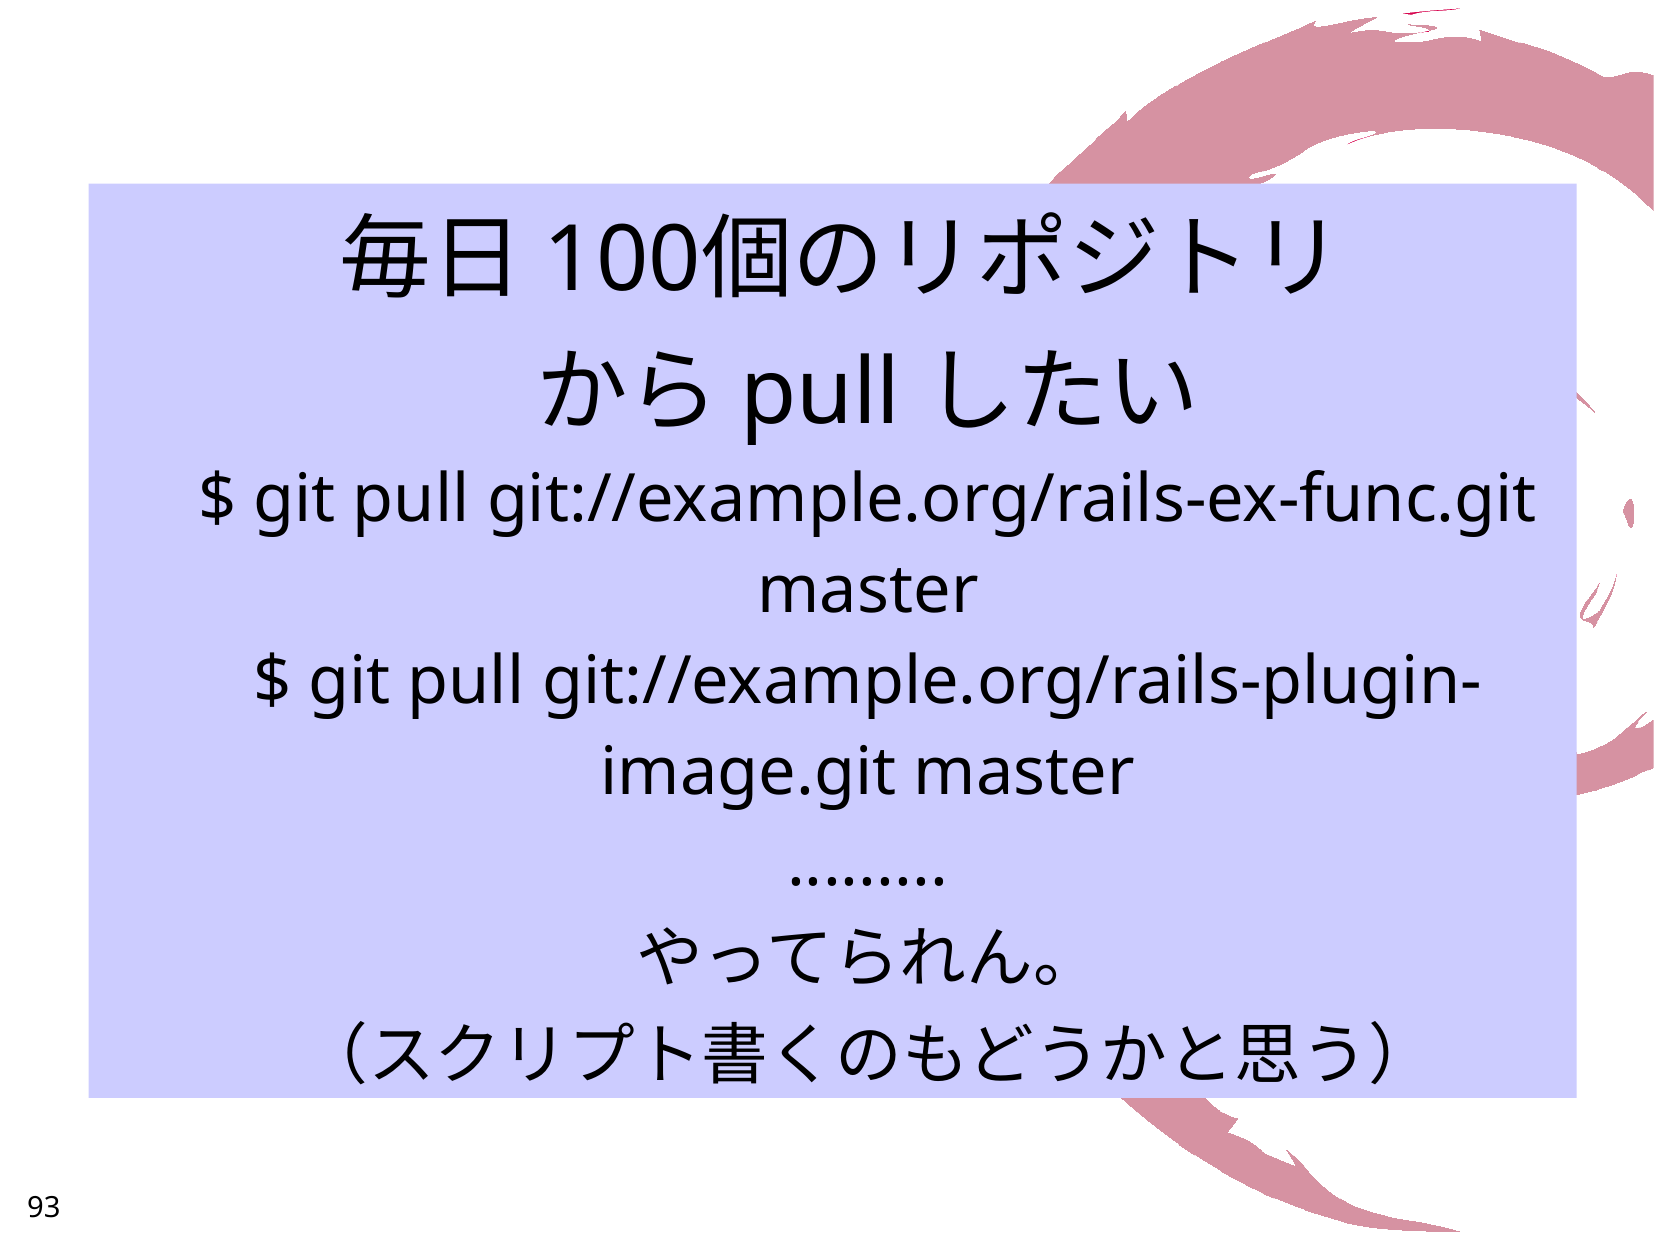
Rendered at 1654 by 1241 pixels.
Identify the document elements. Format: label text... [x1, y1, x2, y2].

picture [886, 0, 1654, 1241]
title 毎日 100個のリポジトリ から pull したい $ git pull git://example.org/rails-ex-func.git master $ git pull git://example.org/rails-plugin-image.git master ......... やってられん。 （スクリプト書くのもどうかと思う） [88, 222, 1577, 1059]
